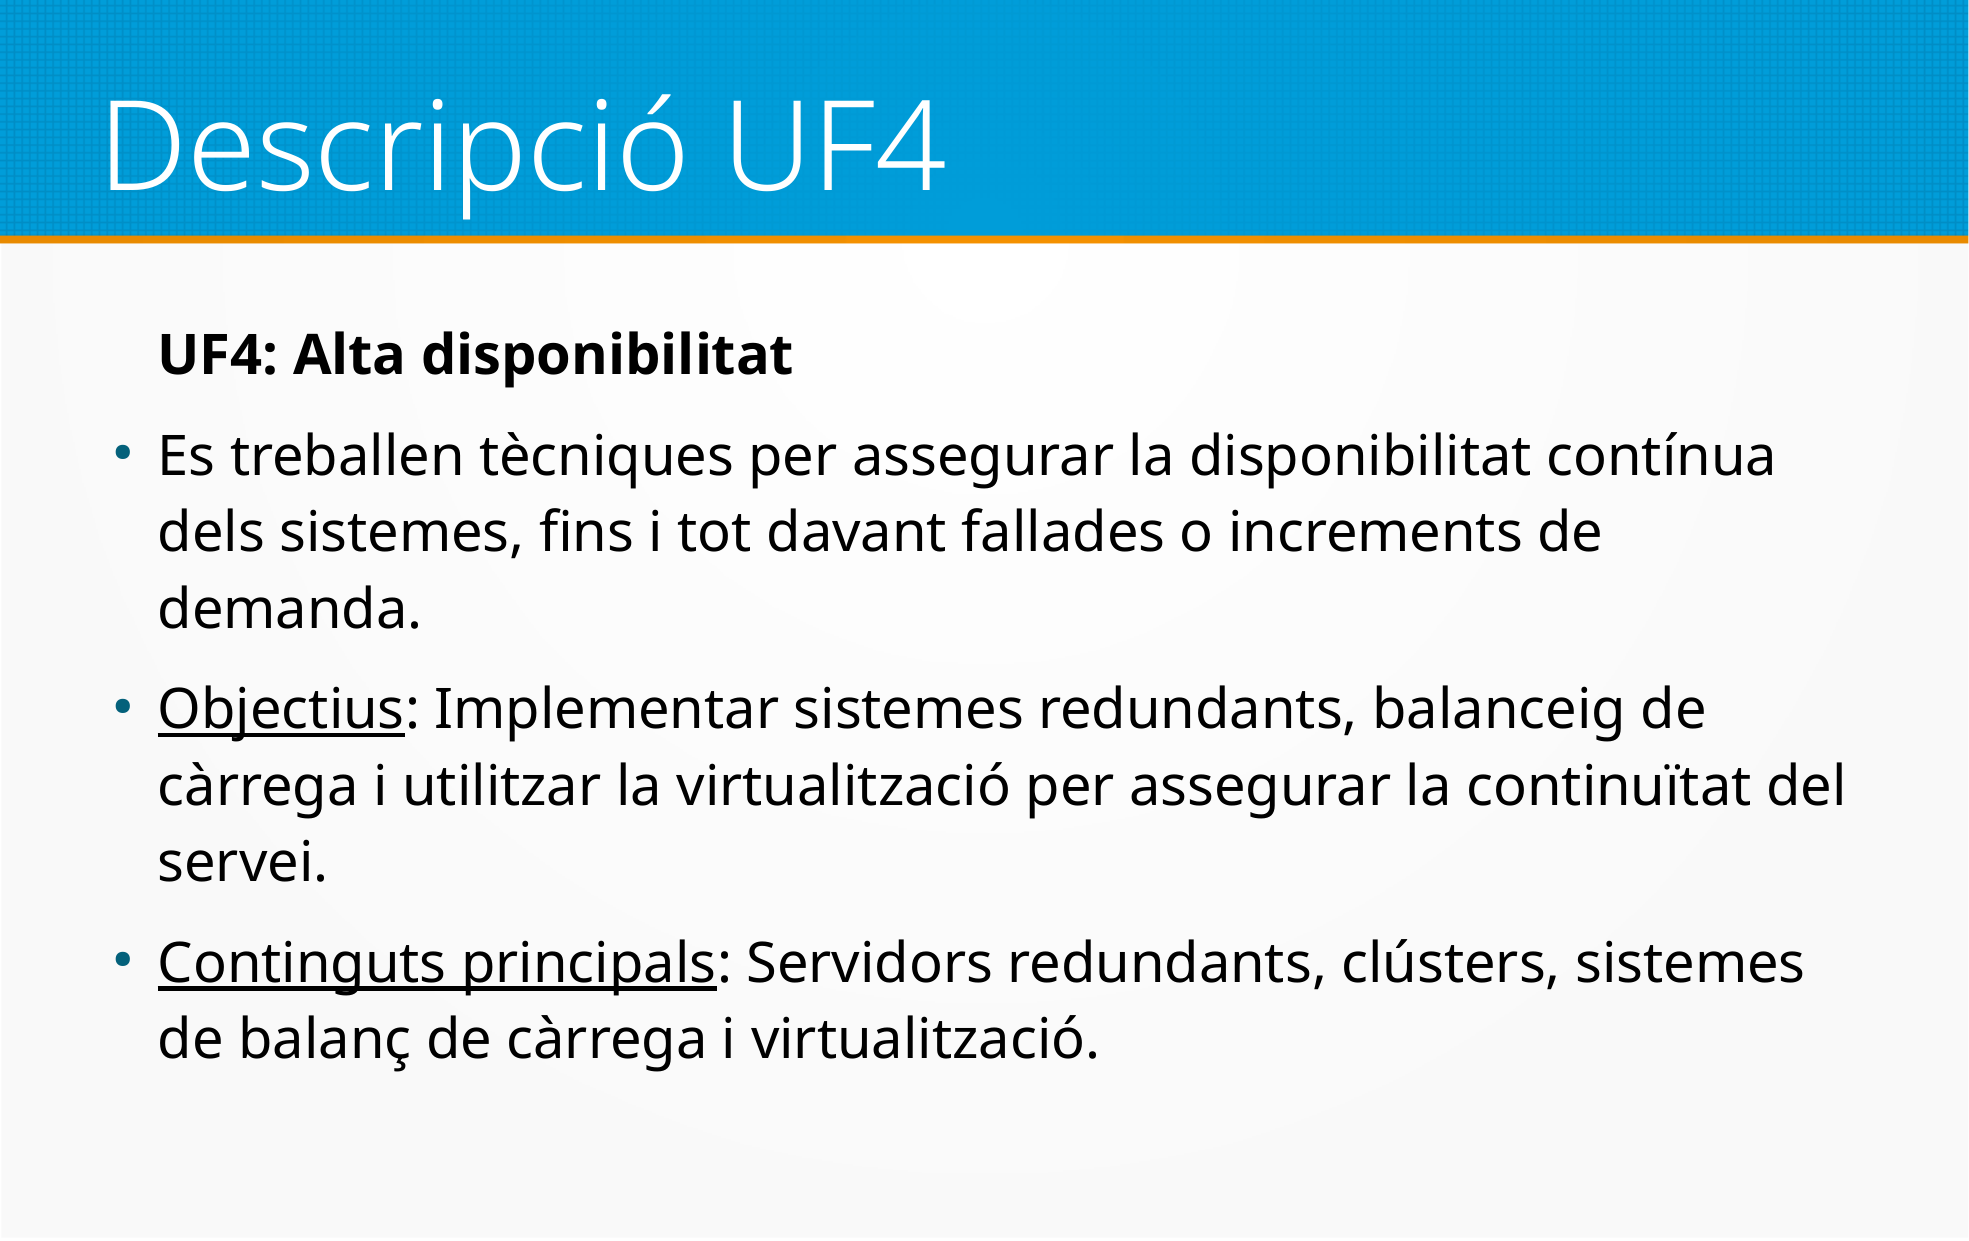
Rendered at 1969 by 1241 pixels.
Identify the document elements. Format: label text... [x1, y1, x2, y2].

picture [0, 236, 1969, 1241]
title Descripció UF4 [98, 19, 1870, 227]
list UF4: Alta disponibilitat Es treballen tècniques per assegurar la disponibilitat contínua dels sistemes, fins i tot davant fallades o increments de demanda. Objectius: Implementar sistemes redundants, balanceig de càrrega i utilitzar la virtualització per assegurar la continuïtat del servei. Continguts principals: Servidors redundants, clústers, sistemes de balanç de càrrega i virtualització. [98, 315, 1861, 1081]
